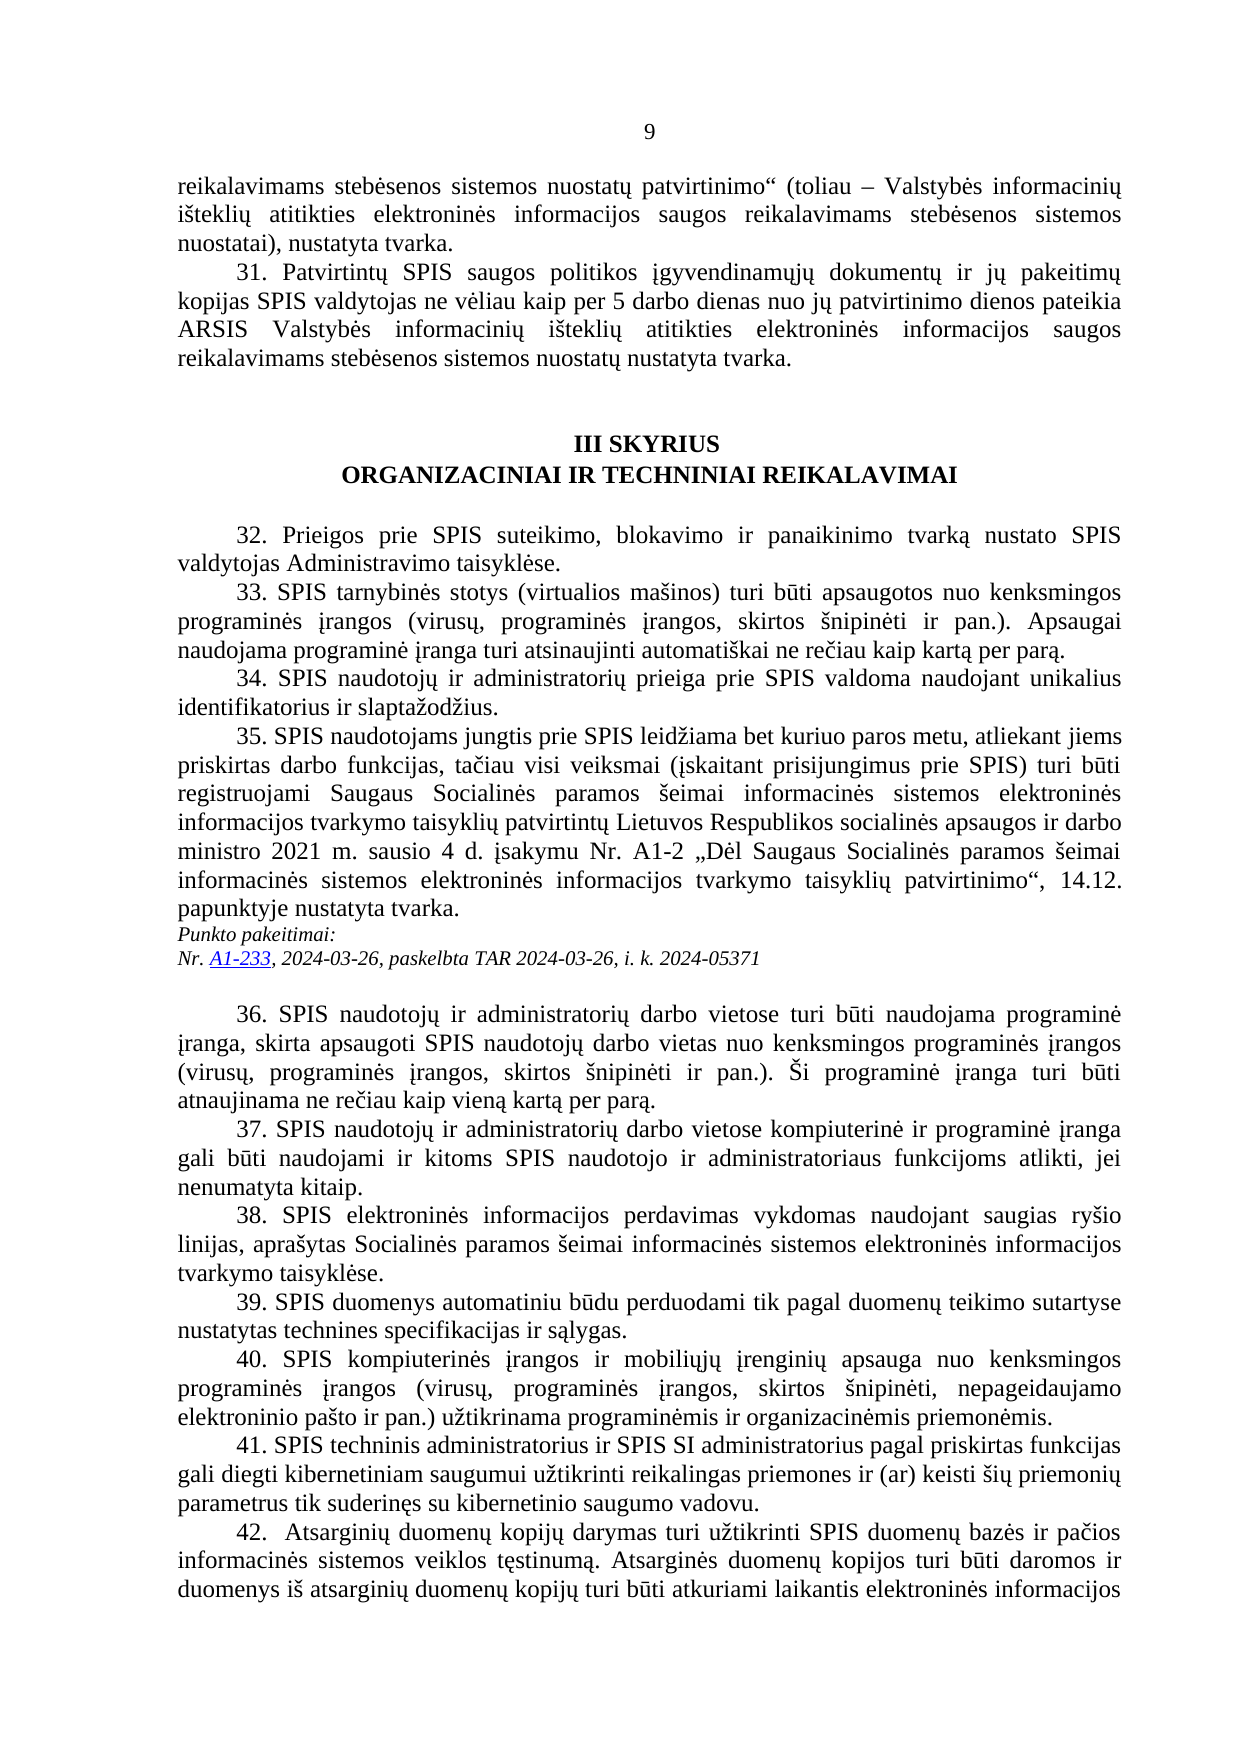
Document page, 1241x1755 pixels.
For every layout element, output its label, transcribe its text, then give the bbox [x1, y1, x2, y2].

text 41. SPIS techninis administratorius ir SPIS SI administratorius pagal priskirtas funkcijas gali diegti kibernetiniam saugumui užtikrinti reikalingas priemones ir (ar) keisti šių priemonių parametrus tik suderinęs su kibernetinio saugumo vadovu. [177, 1430, 1122, 1517]
text 42. Atsarginių duomenų kopijų darymas turi užtikrinti SPIS duomenų bazės ir pačios informacinės sistemos veiklos tęstinumą. Atsarginės duomenų kopijos turi būti daromos ir duomenys iš atsarginių duomenų kopijų turi būti atkuriami laikantis elektroninės informacijos [177, 1517, 1122, 1603]
text Nr. A1-233, 2024-03-26, paskelbta TAR 2024-03-26, i. k. 2024-05371 [177, 946, 1122, 970]
text 34. SPIS naudotojų ir administratorių prieiga prie SPIS valdoma naudojant unikalius identifikatorius ir slaptažodžius. [177, 663, 1122, 721]
text 39. SPIS duomenys automatiniu būdu perduodami tik pagal duomenų teikimo sutartyse nustatytas technines specifikacijas ir sąlygas. [177, 1287, 1122, 1344]
text 33. SPIS tarnybinės stotys (virtualios mašinos) turi būti apsaugotos nuo kenksmingos programinės įrangos (virusų, programinės įrangos, skirtos šnipinėti ir pan.). Apsaugai naudojama programinė įranga turi atsinaujinti automatiškai ne rečiau kaip kartą per parą. [177, 577, 1122, 663]
text 31. Patvirtintų SPIS saugos politikos įgyvendinamųjų dokumentų ir jų pakeitimų kopijas SPIS valdytojas ne vėliau kaip per 5 darbo dienas nuo jų patvirtinimo dienos pateikia ARSIS Valstybės informacinių išteklių atitikties elektroninės informacijos saugos reikalavimams stebėsenos sistemos nuostatų nustatyta tvarka. [177, 257, 1122, 372]
text 35. SPIS naudotojams jungtis prie SPIS leidžiama bet kuriuo paros metu, atliekant jiems priskirtas darbo funkcijas, tačiau visi veiksmai (įskaitant prisijungimus prie SPIS) turi būti registruojami Saugaus Socialinės paramos šeimai informacinės sistemos elektroninės informacijos tvarkymo taisyklių patvirtintų Lietuvos Respublikos socialinės apsaugos ir darbo ministro 2021 m. sausio 4 d. įsakymu Nr. A1-2 „Dėl Saugaus Socialinės paramos šeimai informacinės sistemos elektroninės informacijos tvarkymo taisyklių patvirtinimo“, 14.12. papunktyje nustatyta tvarka. [177, 721, 1122, 922]
text 38. SPIS elektroninės informacijos perdavimas vykdomas naudojant saugias ryšio linijas, aprašytas Socialinės paramos šeimai informacinės sistemos elektroninės informacijos tvarkymo taisyklėse. [177, 1200, 1122, 1287]
text 40. SPIS kompiuterinės įrangos ir mobiliųjų įrenginių apsauga nuo kenksmingos programinės įrangos (virusų, programinės įrangos, skirtos šnipinėti, nepageidaujamo elektroninio pašto ir pan.) užtikrinama programinėmis ir organizacinėmis priemonėmis. [177, 1344, 1122, 1430]
text Punkto pakeitimai: [177, 922, 1122, 946]
text III SKYRIUS [177, 429, 1122, 458]
text ORGANIZACINIAI IR TECHNINIAI REIKALAVIMAI [177, 460, 1122, 489]
text reikalavimams stebėsenos sistemos nuostatų patvirtinimo“ (toliau – Valstybės informacinių išteklių atitikties elektroninės informacijos saugos reikalavimams stebėsenos sistemos nuostatai), nustatyta tvarka. [177, 171, 1122, 257]
text 36. SPIS naudotojų ir administratorių darbo vietose turi būti naudojama programinė įranga, skirta apsaugoti SPIS naudotojų darbo vietas nuo kenksmingos programinės įrangos (virusų, programinės įrangos, skirtos šnipinėti ir pan.). Ši programinė įranga turi būti atnaujinama ne rečiau kaip vieną kartą per parą. [177, 999, 1122, 1114]
text 32. Prieigos prie SPIS suteikimo, blokavimo ir panaikinimo tvarką nustato SPIS valdytojas Administravimo taisyklėse. [177, 520, 1122, 577]
text 37. SPIS naudotojų ir administratorių darbo vietose kompiuterinė ir programinė įranga gali būti naudojami ir kitoms SPIS naudotojo ir administratoriaus funkcijoms atlikti, jei nenumatyta kitaip. [177, 1114, 1122, 1200]
